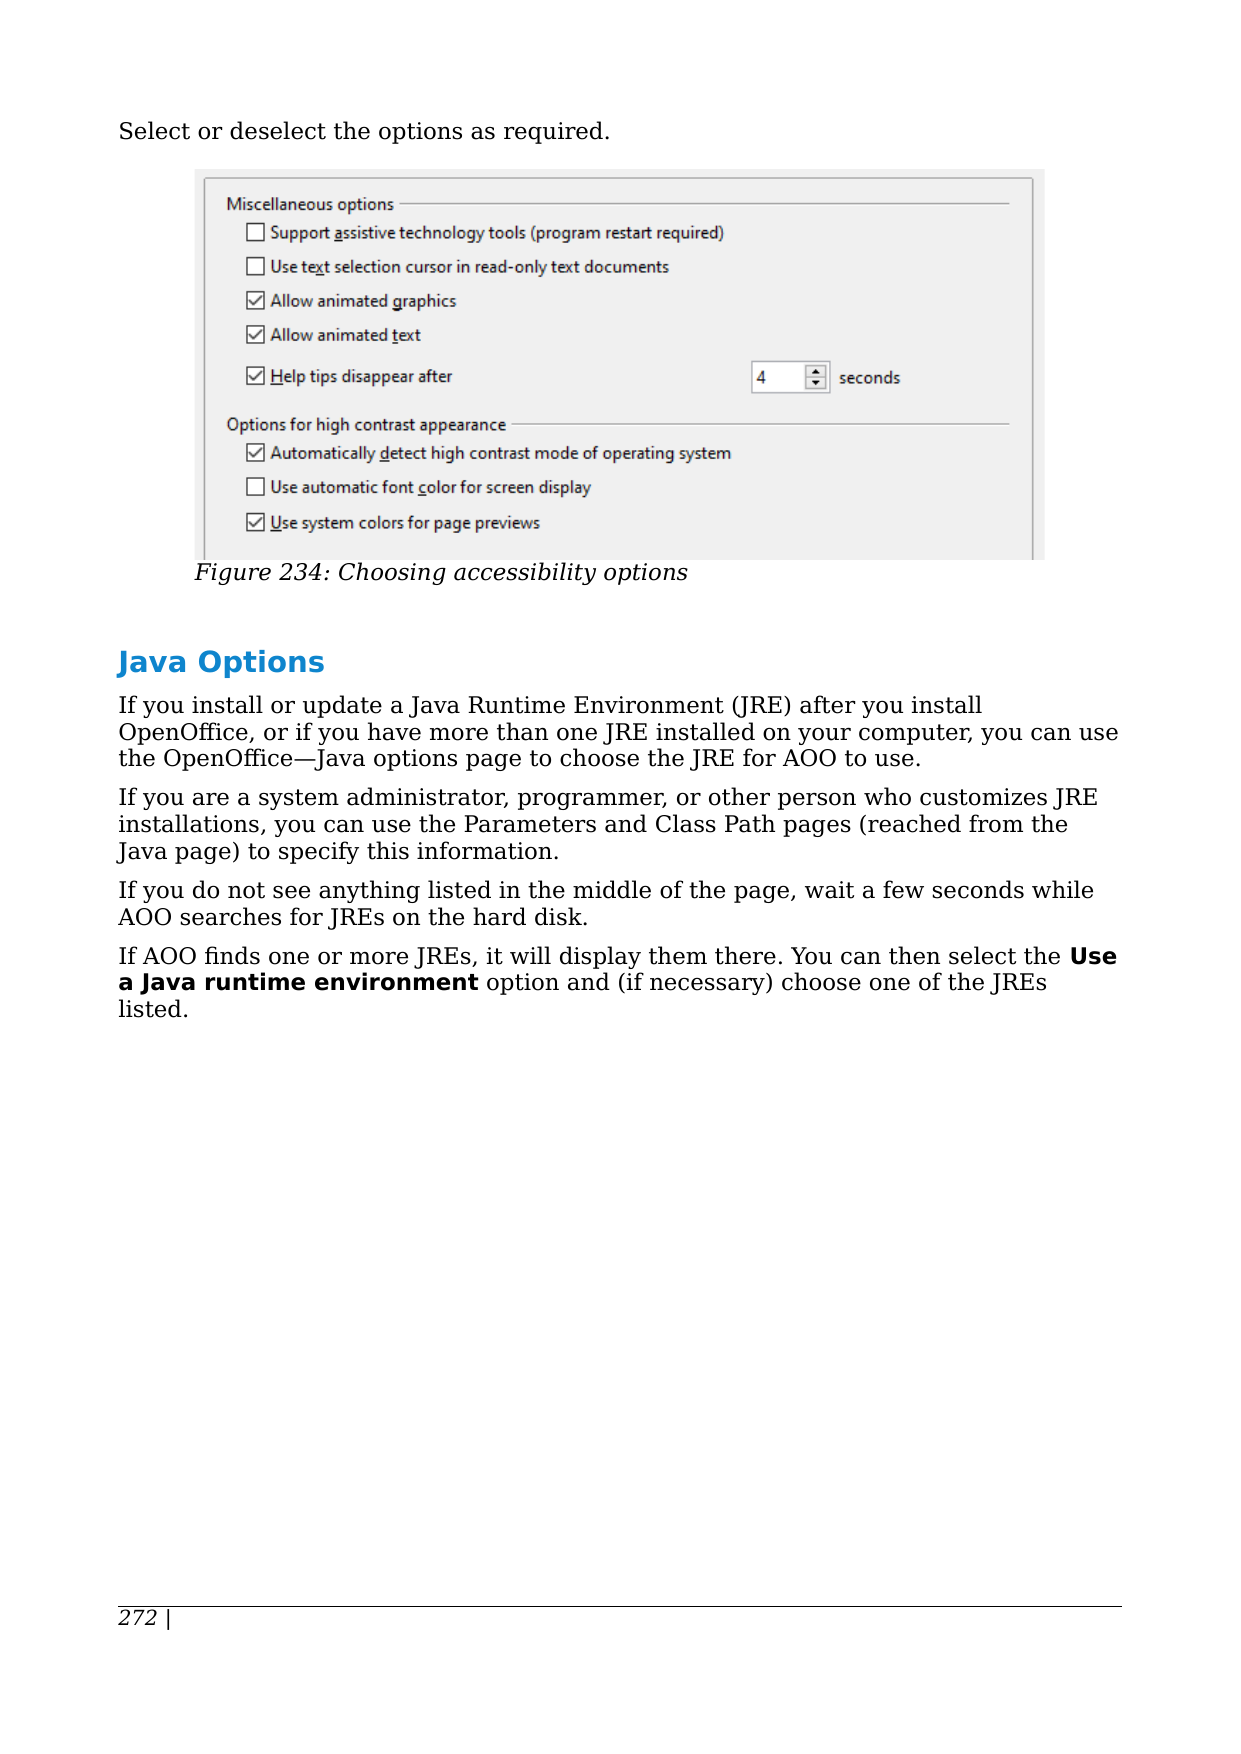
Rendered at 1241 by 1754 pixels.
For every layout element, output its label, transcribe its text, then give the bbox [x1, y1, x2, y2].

text If you do not see anything listed in the middle of the page, wait a few seconds while AOO searches for JREs on the hard disk. [118, 877, 1122, 930]
text If AOO finds one or more JREs, it will display them there. You can then select the Use a Java runtime environment option and (if necessary) choose one of the JREs listed. [118, 943, 1122, 1023]
subtitle Java Options [118, 646, 1122, 680]
text Select or deselect the options as required. [118, 118, 1122, 145]
picture [194, 169, 1045, 560]
text If you are a system administrator, programmer, or other person who customizes JRE installations, you can use the Parameters and Class Path pages (reached from the Java page) to specify this information. [118, 784, 1122, 864]
text If you install or update a Java Runtime Environment (JRE) after you install OpenOffice, or if you have more than one JRE installed on your computer, you can use the OpenOffice—Java options page to choose the JRE for AOO to use. [118, 692, 1122, 772]
text Figure 234: Choosing accessibility options [194, 560, 1038, 586]
